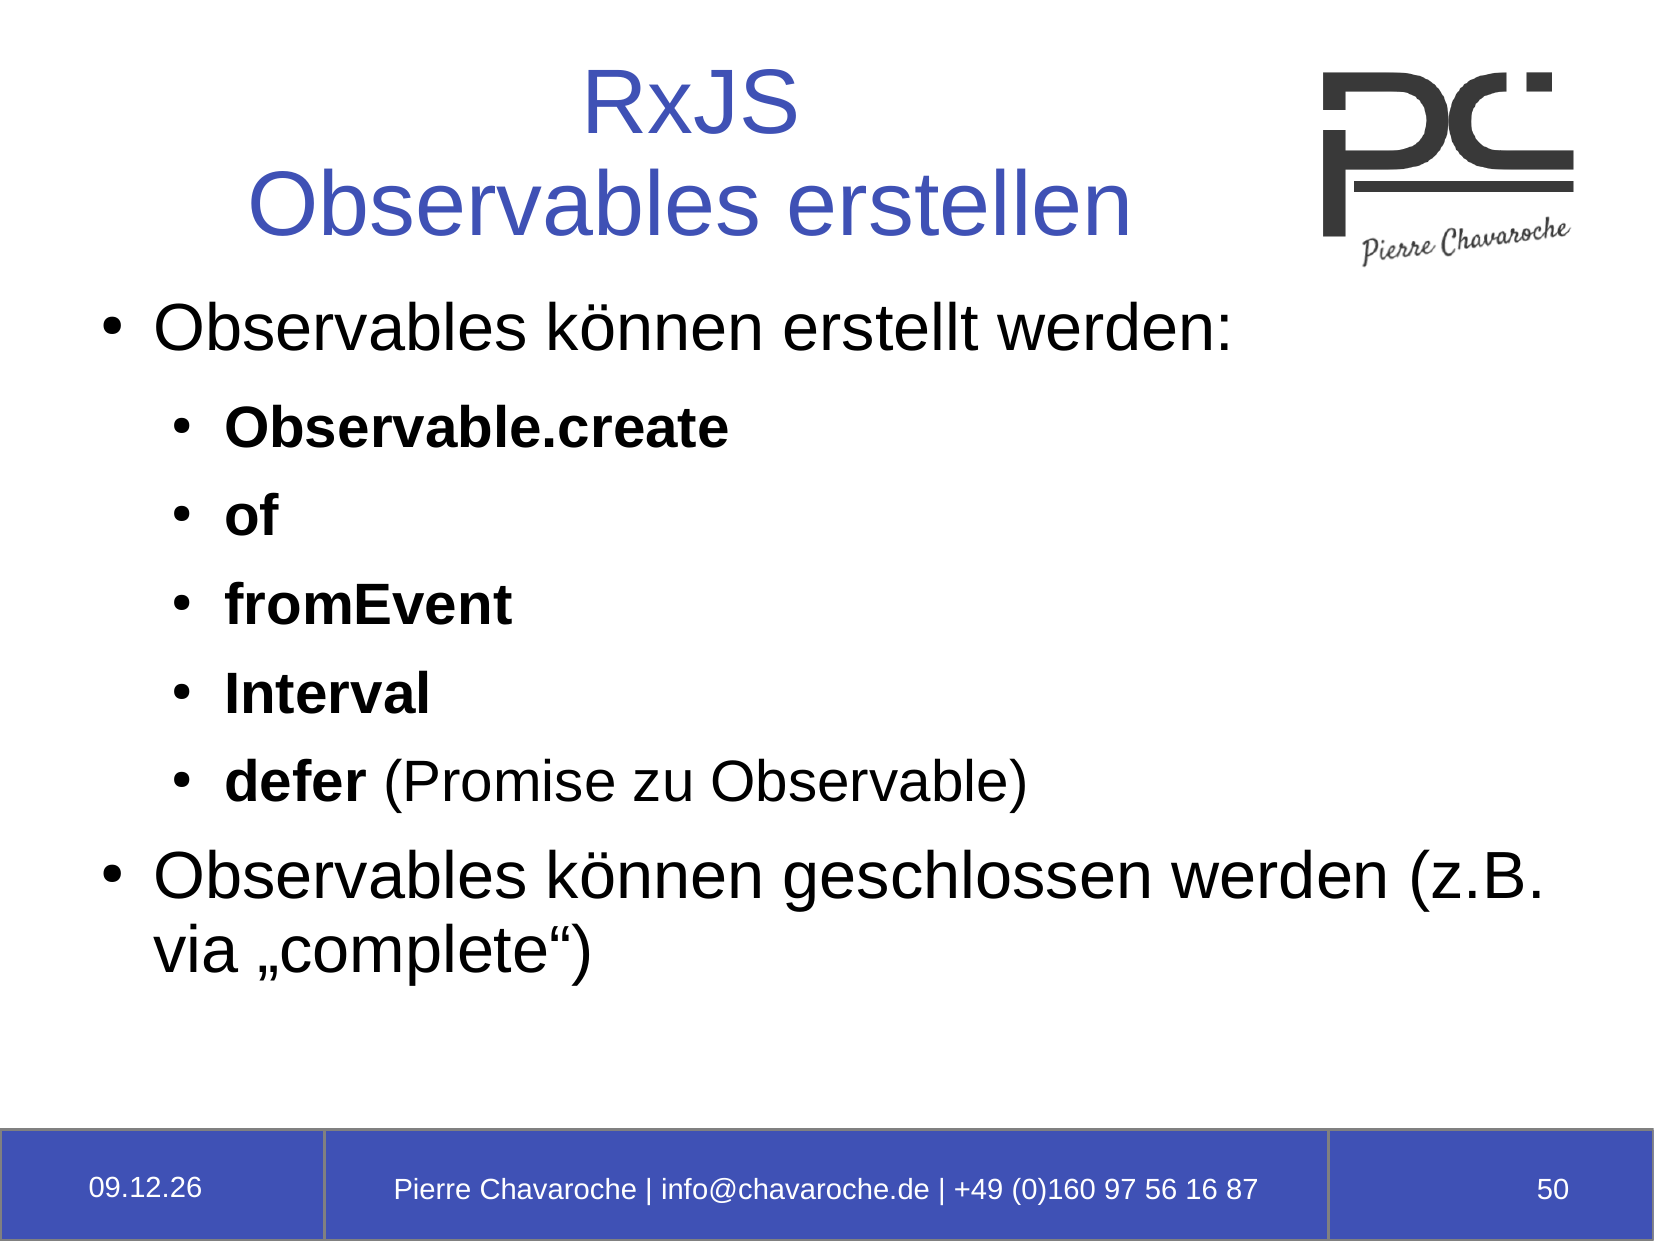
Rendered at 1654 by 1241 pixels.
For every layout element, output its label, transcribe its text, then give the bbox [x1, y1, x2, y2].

picture [1307, 29, 1589, 311]
list Observables können erstellt werden: Observable.create of fromEvent Interval defer (Promise zu Observable) Observables können geschlossen werden (z.B. via „complete“) [82, 290, 1571, 1109]
title RxJS Observables erstellen [82, 49, 1300, 257]
